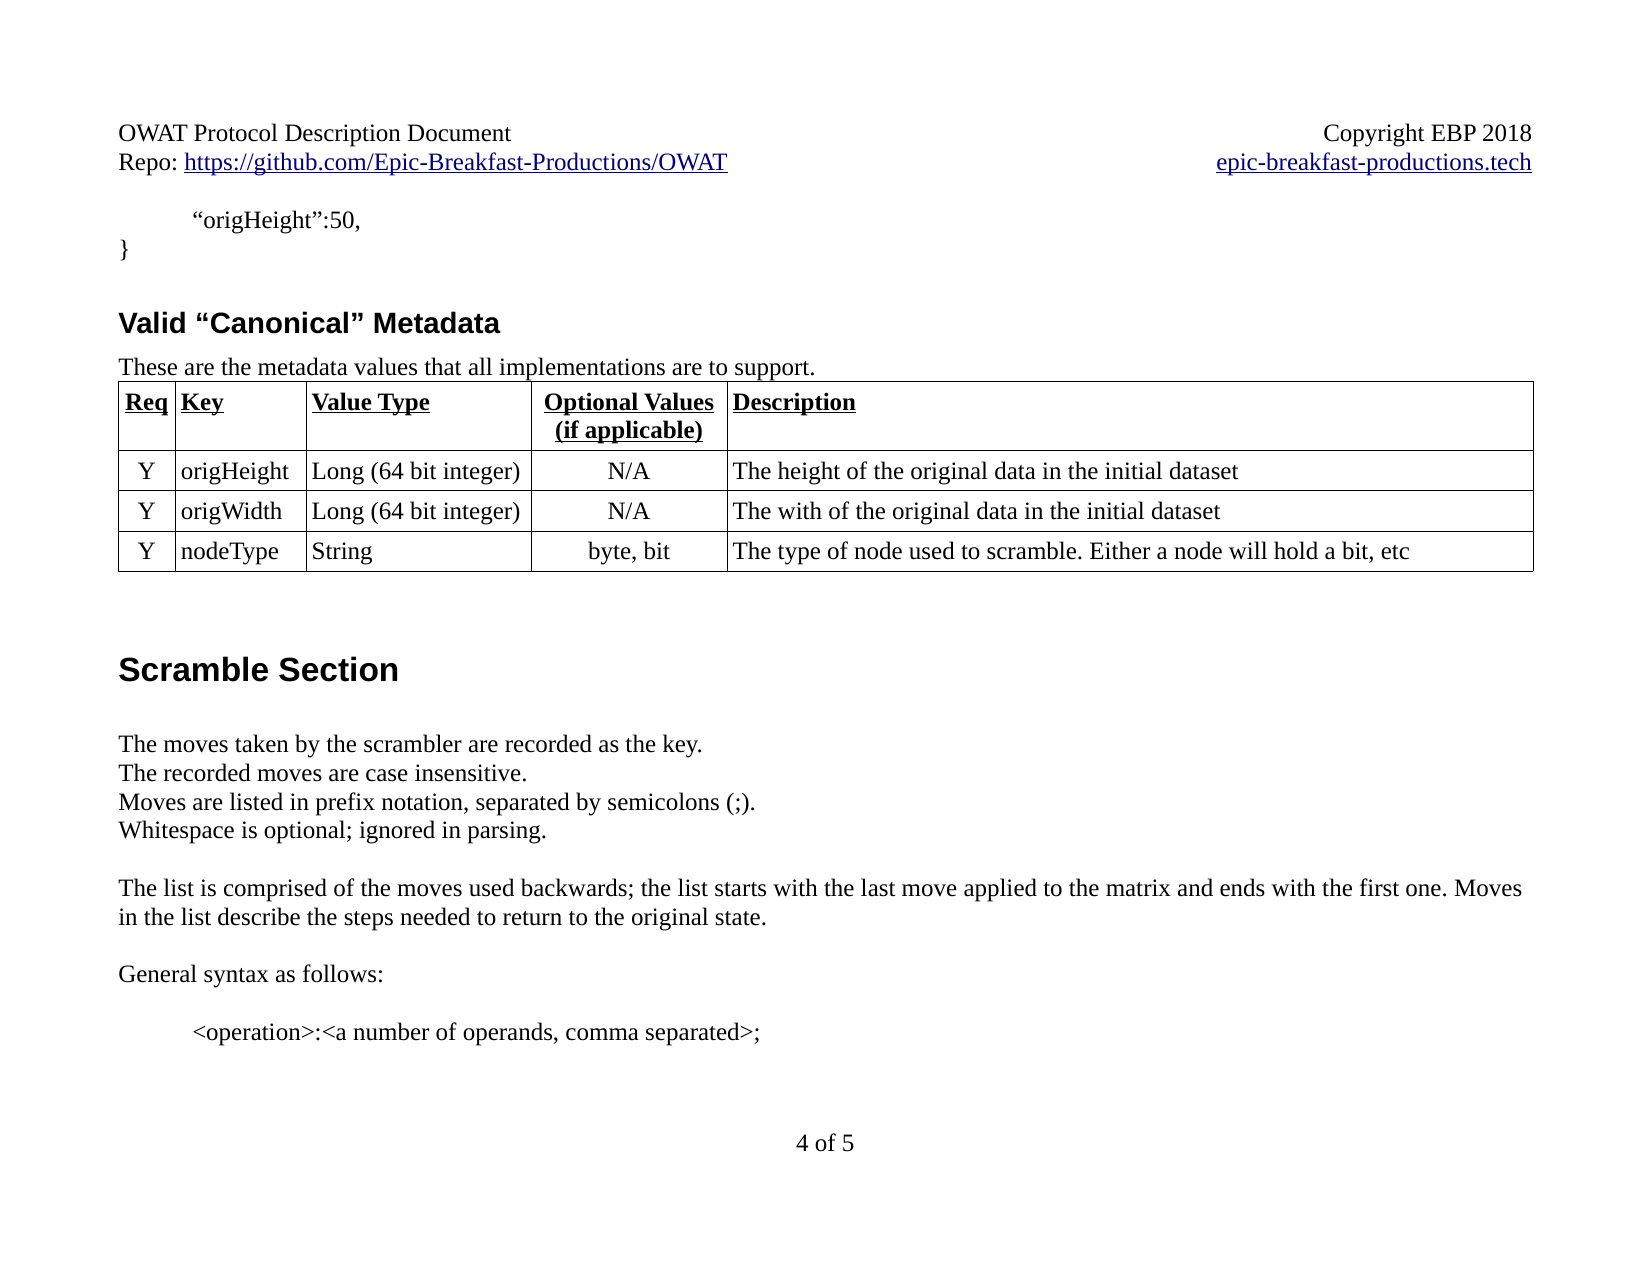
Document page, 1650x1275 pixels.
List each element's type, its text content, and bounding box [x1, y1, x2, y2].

table_cell Y [119, 491, 175, 531]
table_cell nodeType [176, 532, 306, 571]
table_cell String [307, 532, 531, 571]
table_cell The type of node used to scramble. Either a node will hold a bit, etc [728, 532, 1533, 571]
table_cell origHeight [176, 451, 306, 490]
text The list is comprised of the moves used backwards; the list starts with the last move applied to the matrix and ends with the first one. Moves in the list describe the steps needed to return to the original state. [118, 873, 1532, 931]
text These are the metadata values that all implementations are to support. [118, 352, 1532, 381]
table_cell Long (64 bit integer) [307, 451, 531, 490]
text “origHeight”:50, [118, 205, 1532, 234]
table_cell N/A [532, 451, 727, 490]
table_header Req [119, 382, 175, 450]
table_cell The height of the original data in the initial dataset [728, 451, 1533, 490]
table_header Key [176, 382, 306, 450]
text Whitespace is optional; ignored in parsing. [118, 816, 1532, 844]
table_cell Long (64 bit integer) [307, 491, 531, 531]
table_cell Y [119, 451, 175, 490]
table_cell origWidth [176, 491, 306, 531]
text The recorded moves are case insensitive. [118, 758, 1532, 787]
text Moves are listed in prefix notation, separated by semicolons (;). [118, 787, 1532, 816]
table_cell The with of the original data in the initial dataset [728, 491, 1533, 531]
table_cell byte, bit [532, 532, 727, 571]
text } [118, 234, 1532, 263]
text The moves taken by the scrambler are recorded as the key. [118, 729, 1532, 758]
text <operation>:<a number of operands, comma separated>; [118, 1017, 1532, 1046]
table_header Optional Values (if applicable) [532, 382, 727, 450]
table_header Description [728, 382, 1533, 450]
text General syntax as follows: [118, 959, 1532, 988]
table_cell Y [119, 532, 175, 571]
subtitle Scramble Section [118, 649, 1532, 688]
table_header Value Type [307, 382, 531, 450]
subtitle Valid “Canonical” Metadata [118, 306, 1532, 340]
table_cell N/A [532, 491, 727, 531]
